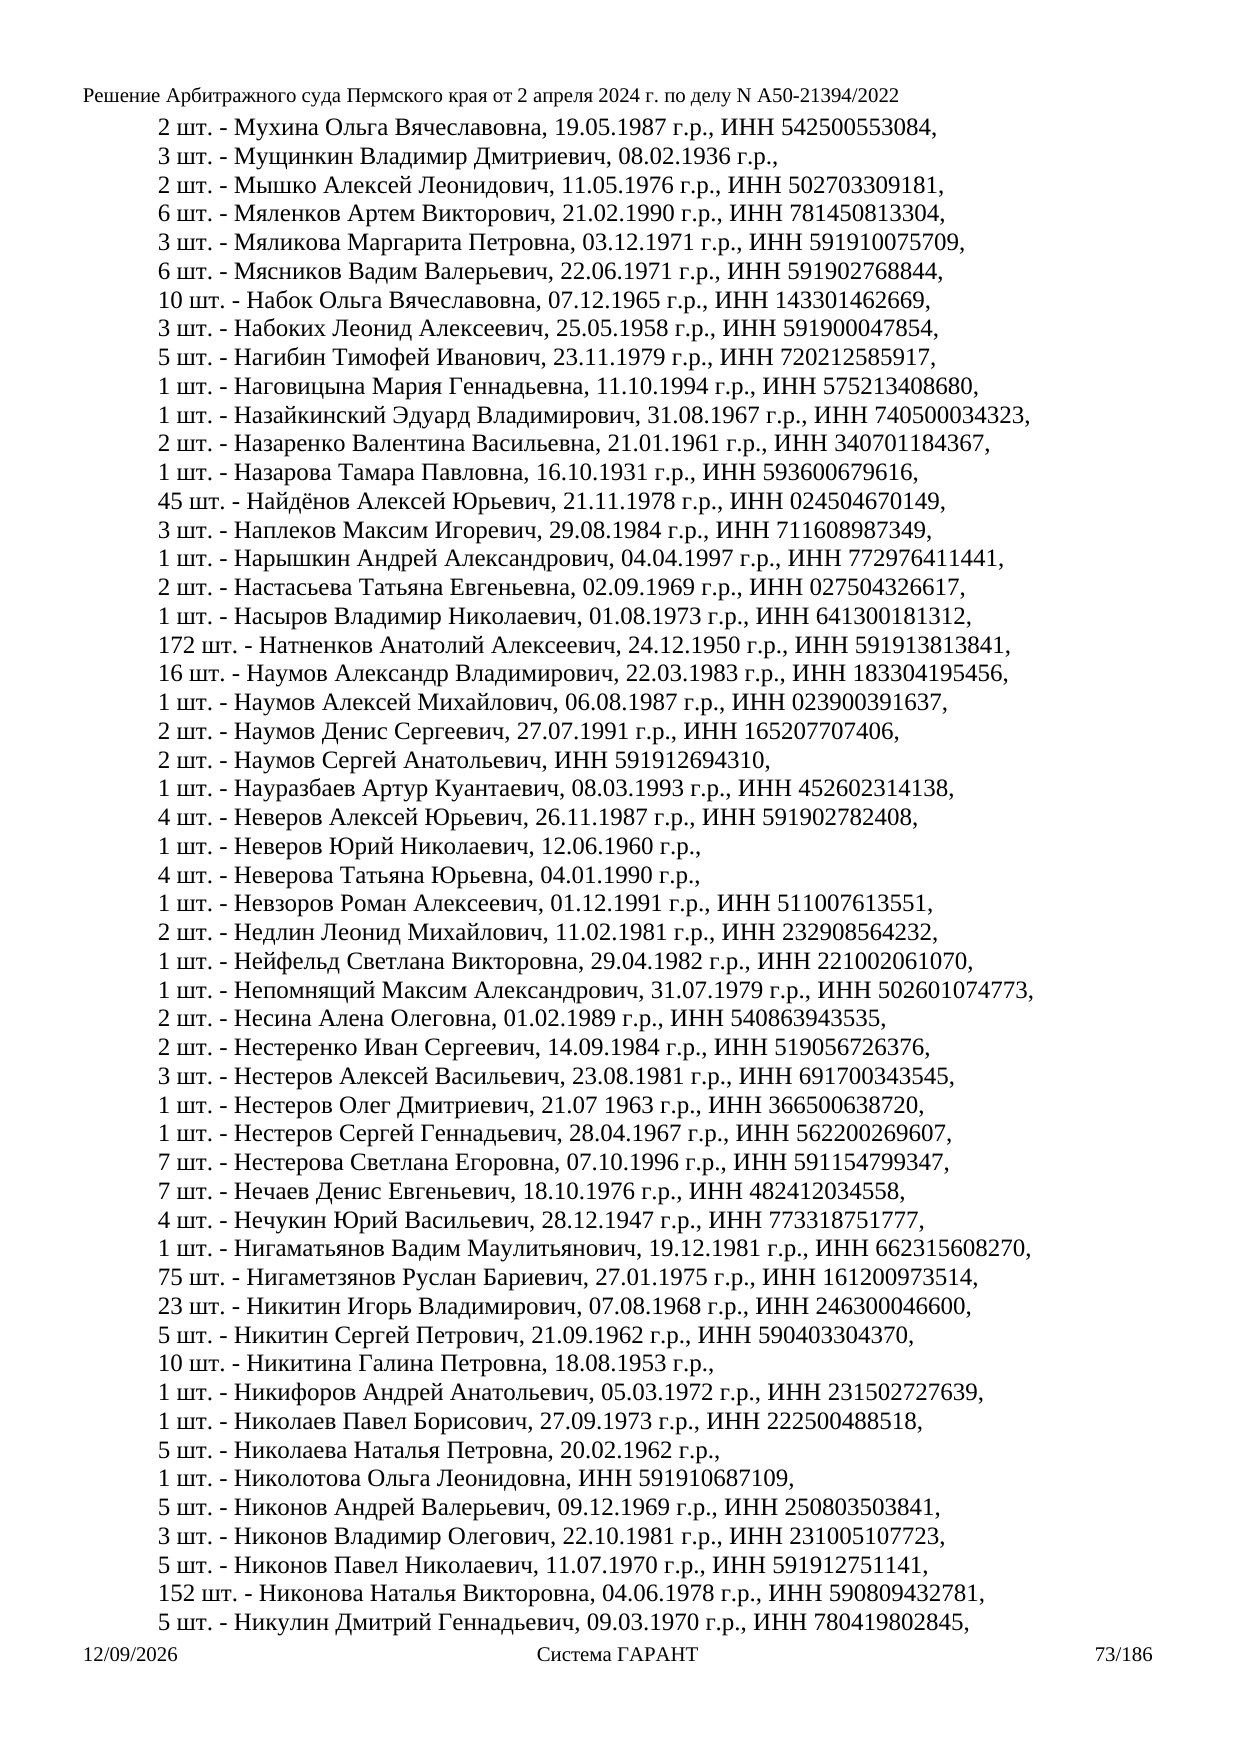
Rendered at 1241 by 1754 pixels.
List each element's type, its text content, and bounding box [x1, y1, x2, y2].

text 3 шт. - Мущинкин Владимир Дмитриевич, 08.02.1936 г.р., [83, 141, 1157, 170]
text 2 шт. - Мухина Ольга Вячеславовна, 19.05.1987 г.р., ИНН 542500553084, [83, 112, 1157, 141]
text 5 шт. - Никулин Дмитрий Геннадьевич, 09.03.1970 г.р., ИНН 780419802845, [83, 1607, 1157, 1636]
text 1 шт. - Назайкинский Эдуард Владимирович, 31.08.1967 г.р., ИНН 740500034323, [83, 400, 1157, 428]
text 152 шт. - Никонова Наталья Викторовна, 04.06.1978 г.р., ИНН 590809432781, [83, 1578, 1157, 1607]
text 6 шт. - Мясников Вадим Валерьевич, 22.06.1971 г.р., ИНН 591902768844, [83, 256, 1157, 285]
text 3 шт. - Нестеров Алексей Васильевич, 23.08.1981 г.р., ИНН 691700343545, [83, 1061, 1157, 1090]
text 1 шт. - Науразбаев Артур Куантаевич, 08.03.1993 г.р., ИНН 452602314138, [83, 773, 1157, 802]
text 6 шт. - Мяленков Артем Викторович, 21.02.1990 г.р., ИНН 781450813304, [83, 198, 1157, 227]
text 1 шт. - Наговицына Мария Геннадьевна, 11.10.1994 г.р., ИНН 575213408680, [83, 371, 1157, 400]
text 45 шт. - Найдёнов Алексей Юрьевич, 21.11.1978 г.р., ИНН 024504670149, [83, 486, 1157, 515]
text 172 шт. - Натненков Анатолий Алексеевич, 24.12.1950 г.р., ИНН 591913813841, [83, 630, 1157, 658]
text 1 шт. - Нигаматьянов Вадим Маулитьянович, 19.12.1981 г.р., ИНН 662315608270, [83, 1233, 1157, 1262]
text 5 шт. - Никитин Сергей Петрович, 21.09.1962 г.р., ИНН 590403304370, [83, 1320, 1157, 1348]
text 5 шт. - Нагибин Тимофей Иванович, 23.11.1979 г.р., ИНН 720212585917, [83, 342, 1157, 371]
text 1 шт. - Неверов Юрий Николаевич, 12.06.1960 г.р., [83, 831, 1157, 860]
text 3 шт. - Набоких Леонид Алексеевич, 25.05.1958 г.р., ИНН 591900047854, [83, 313, 1157, 342]
text 1 шт. - Николаев Павел Борисович, 27.09.1973 г.р., ИНН 222500488518, [83, 1406, 1157, 1435]
text 3 шт. - Наплеков Максим Игоревич, 29.08.1984 г.р., ИНН 711608987349, [83, 515, 1157, 543]
text 3 шт. - Никонов Владимир Олегович, 22.10.1981 г.р., ИНН 231005107723, [83, 1521, 1157, 1550]
text 10 шт. - Никитина Галина Петровна, 18.08.1953 г.р., [83, 1348, 1157, 1377]
text 23 шт. - Никитин Игорь Владимирович, 07.08.1968 г.р., ИНН 246300046600, [83, 1291, 1157, 1320]
text 4 шт. - Неверов Алексей Юрьевич, 26.11.1987 г.р., ИНН 591902782408, [83, 802, 1157, 831]
text 1 шт. - Нарышкин Андрей Александрович, 04.04.1997 г.р., ИНН 772976411441, [83, 543, 1157, 572]
text 1 шт. - Никифоров Андрей Анатольевич, 05.03.1972 г.р., ИНН 231502727639, [83, 1377, 1157, 1406]
text 7 шт. - Нестерова Светлана Егоровна, 07.10.1996 г.р., ИНН 591154799347, [83, 1147, 1157, 1176]
text 1 шт. - Нестеров Сергей Геннадьевич, 28.04.1967 г.р., ИНН 562200269607, [83, 1118, 1157, 1147]
text 1 шт. - Николотова Ольга Леонидовна, ИНН 591910687109, [83, 1463, 1157, 1492]
text 1 шт. - Назарова Тамара Павловна, 16.10.1931 г.р., ИНН 593600679616, [83, 457, 1157, 486]
text 2 шт. - Несина Алена Олеговна, 01.02.1989 г.р., ИНН 540863943535, [83, 1003, 1157, 1032]
text 5 шт. - Никонов Павел Николаевич, 11.07.1970 г.р., ИНН 591912751141, [83, 1550, 1157, 1578]
text 5 шт. - Николаева Наталья Петровна, 20.02.1962 г.р., [83, 1435, 1157, 1463]
text 5 шт. - Никонов Андрей Валерьевич, 09.12.1969 г.р., ИНН 250803503841, [83, 1492, 1157, 1521]
text 7 шт. - Нечаев Денис Евгеньевич, 18.10.1976 г.р., ИНН 482412034558, [83, 1176, 1157, 1205]
text 2 шт. - Настасьева Татьяна Евгеньевна, 02.09.1969 г.р., ИНН 027504326617, [83, 572, 1157, 601]
text 16 шт. - Наумов Александр Владимирович, 22.03.1983 г.р., ИНН 183304195456, [83, 658, 1157, 687]
text 2 шт. - Недлин Леонид Михайлович, 11.02.1981 г.р., ИНН 232908564232, [83, 917, 1157, 946]
text 2 шт. - Назаренко Валентина Васильевна, 21.01.1961 г.р., ИНН 340701184367, [83, 428, 1157, 457]
text 4 шт. - Нечукин Юрий Васильевич, 28.12.1947 г.р., ИНН 773318751777, [83, 1205, 1157, 1233]
text 2 шт. - Наумов Сергей Анатольевич, ИНН 591912694310, [83, 745, 1157, 773]
text 2 шт. - Мышко Алексей Леонидович, 11.05.1976 г.р., ИНН 502703309181, [83, 170, 1157, 198]
text 4 шт. - Неверова Татьяна Юрьевна, 04.01.1990 г.р., [83, 860, 1157, 888]
text 1 шт. - Нестеров Олег Дмитриевич, 21.07 1963 г.р., ИНН 366500638720, [83, 1090, 1157, 1118]
text 3 шт. - Мяликова Маргарита Петровна, 03.12.1971 г.р., ИНН 591910075709, [83, 227, 1157, 256]
text 1 шт. - Насыров Владимир Николаевич, 01.08.1973 г.р., ИНН 641300181312, [83, 601, 1157, 630]
text 75 шт. - Нигаметзянов Руслан Бариевич, 27.01.1975 г.р., ИНН 161200973514, [83, 1262, 1157, 1291]
text 2 шт. - Нестеренко Иван Сергеевич, 14.09.1984 г.р., ИНН 519056726376, [83, 1032, 1157, 1061]
text 2 шт. - Наумов Денис Сергеевич, 27.07.1991 г.р., ИНН 165207707406, [83, 716, 1157, 745]
text 10 шт. - Набок Ольга Вячеславовна, 07.12.1965 г.р., ИНН 143301462669, [83, 285, 1157, 313]
text 1 шт. - Непомнящий Максим Александрович, 31.07.1979 г.р., ИНН 502601074773, [83, 975, 1157, 1003]
text 1 шт. - Нейфельд Светлана Викторовна, 29.04.1982 г.р., ИНН 221002061070, [83, 946, 1157, 975]
text 1 шт. - Невзоров Роман Алексеевич, 01.12.1991 г.р., ИНН 511007613551, [83, 888, 1157, 917]
text 1 шт. - Наумов Алексей Михайлович, 06.08.1987 г.р., ИНН 023900391637, [83, 687, 1157, 716]
